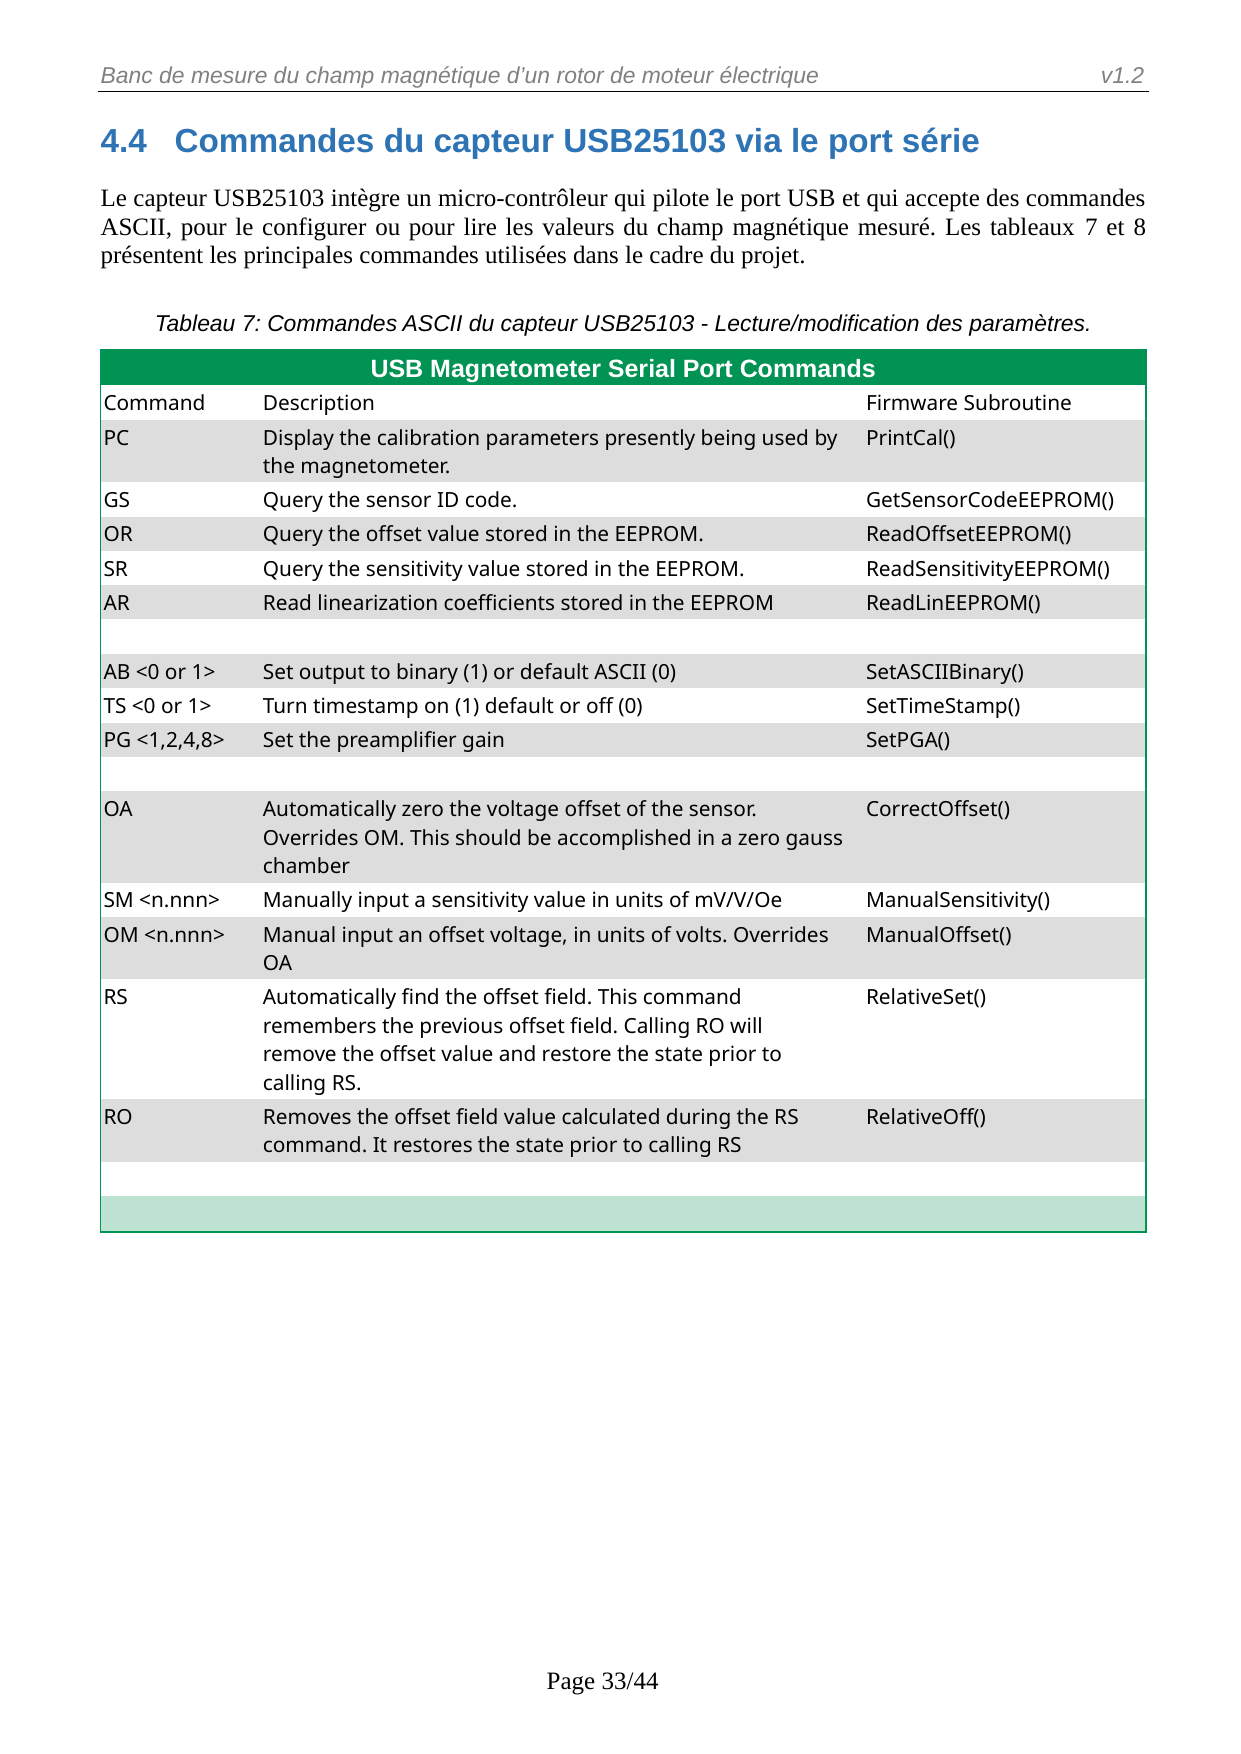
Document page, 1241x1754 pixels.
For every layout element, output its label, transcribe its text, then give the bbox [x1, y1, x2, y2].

table_cell [101, 1162, 260, 1196]
table_cell AB <0 or 1> [101, 654, 260, 688]
table_cell ReadSensitivityEEPROM() [863, 551, 1145, 585]
table_header USB Magnetometer Serial Port Commands [101, 351, 1145, 385]
table_cell [260, 1162, 863, 1196]
table_cell GS [101, 483, 260, 517]
table_cell RelativeSet() [863, 980, 1145, 1099]
table_cell SetTimeStamp() [863, 688, 1145, 723]
table_cell [101, 757, 260, 791]
table_cell Automatically zero the voltage offset of the sensor. Overrides OM. This should be accomplished in a zero gauss chamber [260, 791, 863, 883]
table_cell SR [101, 551, 260, 585]
table_cell OM <n.nnn> [101, 917, 260, 979]
table_cell AR [101, 585, 260, 619]
table_cell SM <n.nnn> [101, 883, 260, 917]
table_cell GetSensorCodeEEPROM() [863, 483, 1145, 517]
table_cell Turn timestamp on (1) default or off (0) [260, 688, 863, 723]
table_cell CorrectOffset() [863, 791, 1145, 883]
table_cell [260, 757, 863, 791]
table_cell [260, 620, 863, 654]
table_cell Read linearization coefficients stored in the EEPROM [260, 585, 863, 619]
table_cell Set the preamplifier gain [260, 723, 863, 757]
table_cell Query the offset value stored in the EEPROM. [260, 517, 863, 551]
table_cell ReadOffsetEEPROM() [863, 517, 1145, 551]
table_cell TS <0 or 1> [101, 688, 260, 723]
table_cell SetPGA() [863, 723, 1145, 757]
table_cell RelativeOff() [863, 1099, 1145, 1162]
table_cell [101, 620, 260, 654]
text Tableau 7: Commandes ASCII du capteur USB25103 - Lecture/modification des paramètres. [100, 310, 1146, 337]
table_cell Firmware Subroutine [863, 385, 1145, 420]
table_cell SetASCIIBinary() [863, 654, 1145, 688]
table_cell ManualSensitivity() [863, 883, 1145, 917]
table_cell Set output to binary (1) or default ASCII (0) [260, 654, 863, 688]
table_cell [863, 620, 1145, 654]
table_cell PC [101, 420, 260, 482]
table_cell Manually input a sensitivity value in units of mV/V/Oe [260, 883, 863, 917]
table_cell Query the sensor ID code. [260, 483, 863, 517]
text Le capteur USB25103 intègre un micro-contrôleur qui pilote le port USB et qui accepte des commandes ASCII, pour le configurer ou pour lire les valeurs du champ magnétique mesuré. Les tableaux 7 et 8 présentent les principales commandes utilisées dans le cadre du projet. [100, 183, 1146, 269]
table_cell RO [101, 1099, 260, 1162]
table_cell PrintCal() [863, 420, 1145, 482]
table_cell Display the calibration parameters presently being used by the magnetometer. [260, 420, 863, 482]
table_cell OA [101, 791, 260, 883]
table_cell Description [260, 385, 863, 420]
table_cell RS [101, 980, 260, 1099]
table_cell [260, 1196, 863, 1231]
table_cell [863, 1196, 1145, 1231]
table_cell ManualOffset() [863, 917, 1145, 979]
table_cell PG <1,2,4,8> [101, 723, 260, 757]
table_cell Automatically find the offset field. This command remembers the previous offset field. Calling RO will remove the offset value and restore the state prior to calling RS. [260, 980, 863, 1099]
table_cell Removes the offset field value calculated during the RS command. It restores the state prior to calling RS [260, 1099, 863, 1162]
table_cell Manual input an offset voltage, in units of volts. Overrides OA [260, 917, 863, 979]
table_cell [863, 1162, 1145, 1196]
table_cell Command [101, 385, 260, 420]
table_cell [101, 1196, 260, 1231]
table_cell [863, 757, 1145, 791]
table_cell OR [101, 517, 260, 551]
table_cell Query the sensitivity value stored in the EEPROM. [260, 551, 863, 585]
subtitle Commandes du capteur USB25103 via le port série [100, 121, 1146, 159]
table_cell ReadLinEEPROM() [863, 585, 1145, 619]
